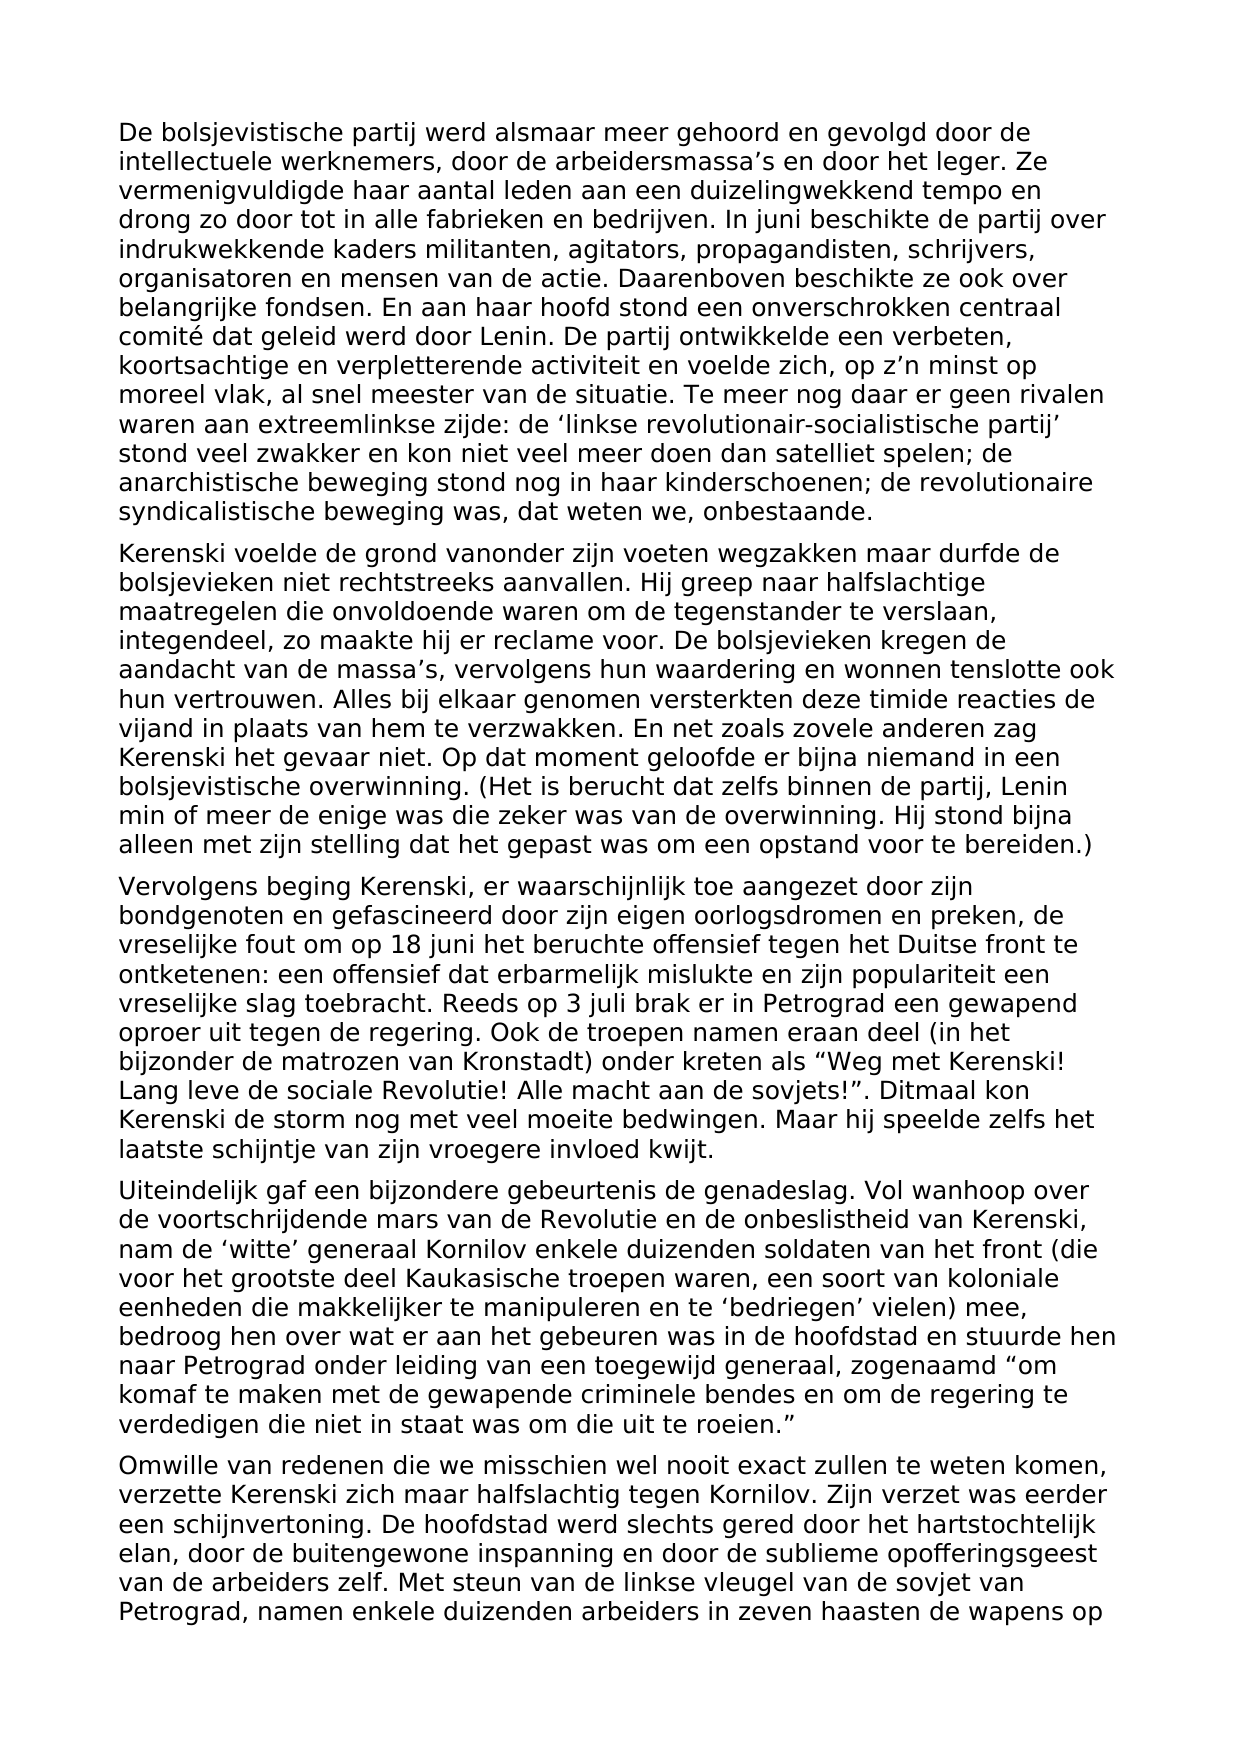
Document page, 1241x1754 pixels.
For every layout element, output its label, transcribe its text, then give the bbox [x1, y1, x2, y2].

text Kerenski voelde de grond vanonder zijn voeten wegzakken maar durfde de bolsjevieken niet rechtstreeks aanvallen. Hij greep naar halfslachtige maatregelen die onvoldoende waren om de tegenstander te verslaan, integendeel, zo maakte hij er reclame voor. De bolsjevieken kregen de aandacht van de massa’s, vervolgens hun waardering en wonnen tenslotte ook hun vertrouwen. Alles bij elkaar genomen versterkten deze timide reacties de vijand in plaats van hem te verzwakken. En net zoals zovele anderen zag Kerenski het gevaar niet. Op dat moment geloofde er bijna niemand in een bolsjevistische overwinning. (Het is berucht dat zelfs binnen de partij, Lenin min of meer de enige was die zeker was van de overwinning. Hij stond bijna alleen met zijn stelling dat het gepast was om een opstand voor te bereiden.) [118, 539, 1122, 860]
text Omwille van redenen die we misschien wel nooit exact zullen te weten komen, verzette Kerenski zich maar halfslachtig tegen Kornilov. Zijn verzet was eerder een schijnvertoning. De hoofdstad werd slechts gered door het hartstochtelijk elan, door de buitengewone inspanning en door de sublieme opofferingsgeest van de arbeiders zelf. Met steun van de linkse vleugel van de sovjet van Petrograd, namen enkele duizenden arbeiders in zeven haasten de wapens op [118, 1451, 1122, 1626]
text Vervolgens beging Kerenski, er waarschijnlijk toe aangezet door zijn bondgenoten en gefascineerd door zijn eigen oorlogsdromen en preken, de vreselijke fout om op 18 juni het beruchte offensief tegen het Duitse front te ontketenen: een offensief dat erbarmelijk mislukte en zijn populariteit een vreselijke slag toebracht. Reeds op 3 juli brak er in Petrograd een gewapend oproer uit tegen de regering. Ook de troepen namen eraan deel (in het bijzonder de matrozen van Kronstadt) onder kreten als “Weg met Kerenski! Lang leve de sociale Revolutie! Alle macht aan de sovjets!”. Ditmaal kon Kerenski de storm nog met veel moeite bedwingen. Maar hij speelde zelfs het laatste schijntje van zijn vroegere invloed kwijt. [118, 872, 1122, 1164]
text De bolsjevistische partij werd alsmaar meer gehoord en gevolgd door de intellectuele werknemers, door de arbeidersmassa’s en door het leger. Ze vermenigvuldigde haar aantal leden aan een duizelingwekkend tempo en drong zo door tot in alle fabrieken en bedrijven. In juni beschikte de partij over indrukwekkende kaders militanten, agitators, propagandisten, schrijvers, organisatoren en mensen van de actie. Daarenboven beschikte ze ook over belangrijke fondsen. En aan haar hoofd stond een onverschrokken centraal comité dat geleid werd door Lenin. De partij ontwikkelde een verbeten, koortsachtige en verpletterende activiteit en voelde zich, op z’n minst op moreel vlak, al snel meester van de situatie. Te meer nog daar er geen rivalen waren aan extreemlinkse zijde: de ‘linkse revolutionair-socialistische partij’ stond veel zwakker en kon niet veel meer doen dan satelliet spelen; de anarchistische beweging stond nog in haar kinderschoenen; de revolutionaire syndicalistische beweging was, dat weten we, onbestaande. [118, 118, 1122, 526]
text Uiteindelijk gaf een bijzondere gebeurtenis de genadeslag. Vol wanhoop over de voortschrijdende mars van de Revolutie en de onbeslistheid van Kerenski, nam de ‘witte’ generaal Kornilov enkele duizenden soldaten van het front (die voor het grootste deel Kaukasische troepen waren, een soort van koloniale eenheden die makkelijker te manipuleren en te ‘bedriegen’ vielen) mee, bedroog hen over wat er aan het gebeuren was in de hoofdstad en stuurde hen naar Petrograd onder leiding van een toegewijd generaal, zogenaamd “om komaf te maken met de gewapende criminele bendes en om de regering te verdedigen die niet in staat was om die uit te roeien.” [118, 1176, 1122, 1439]
